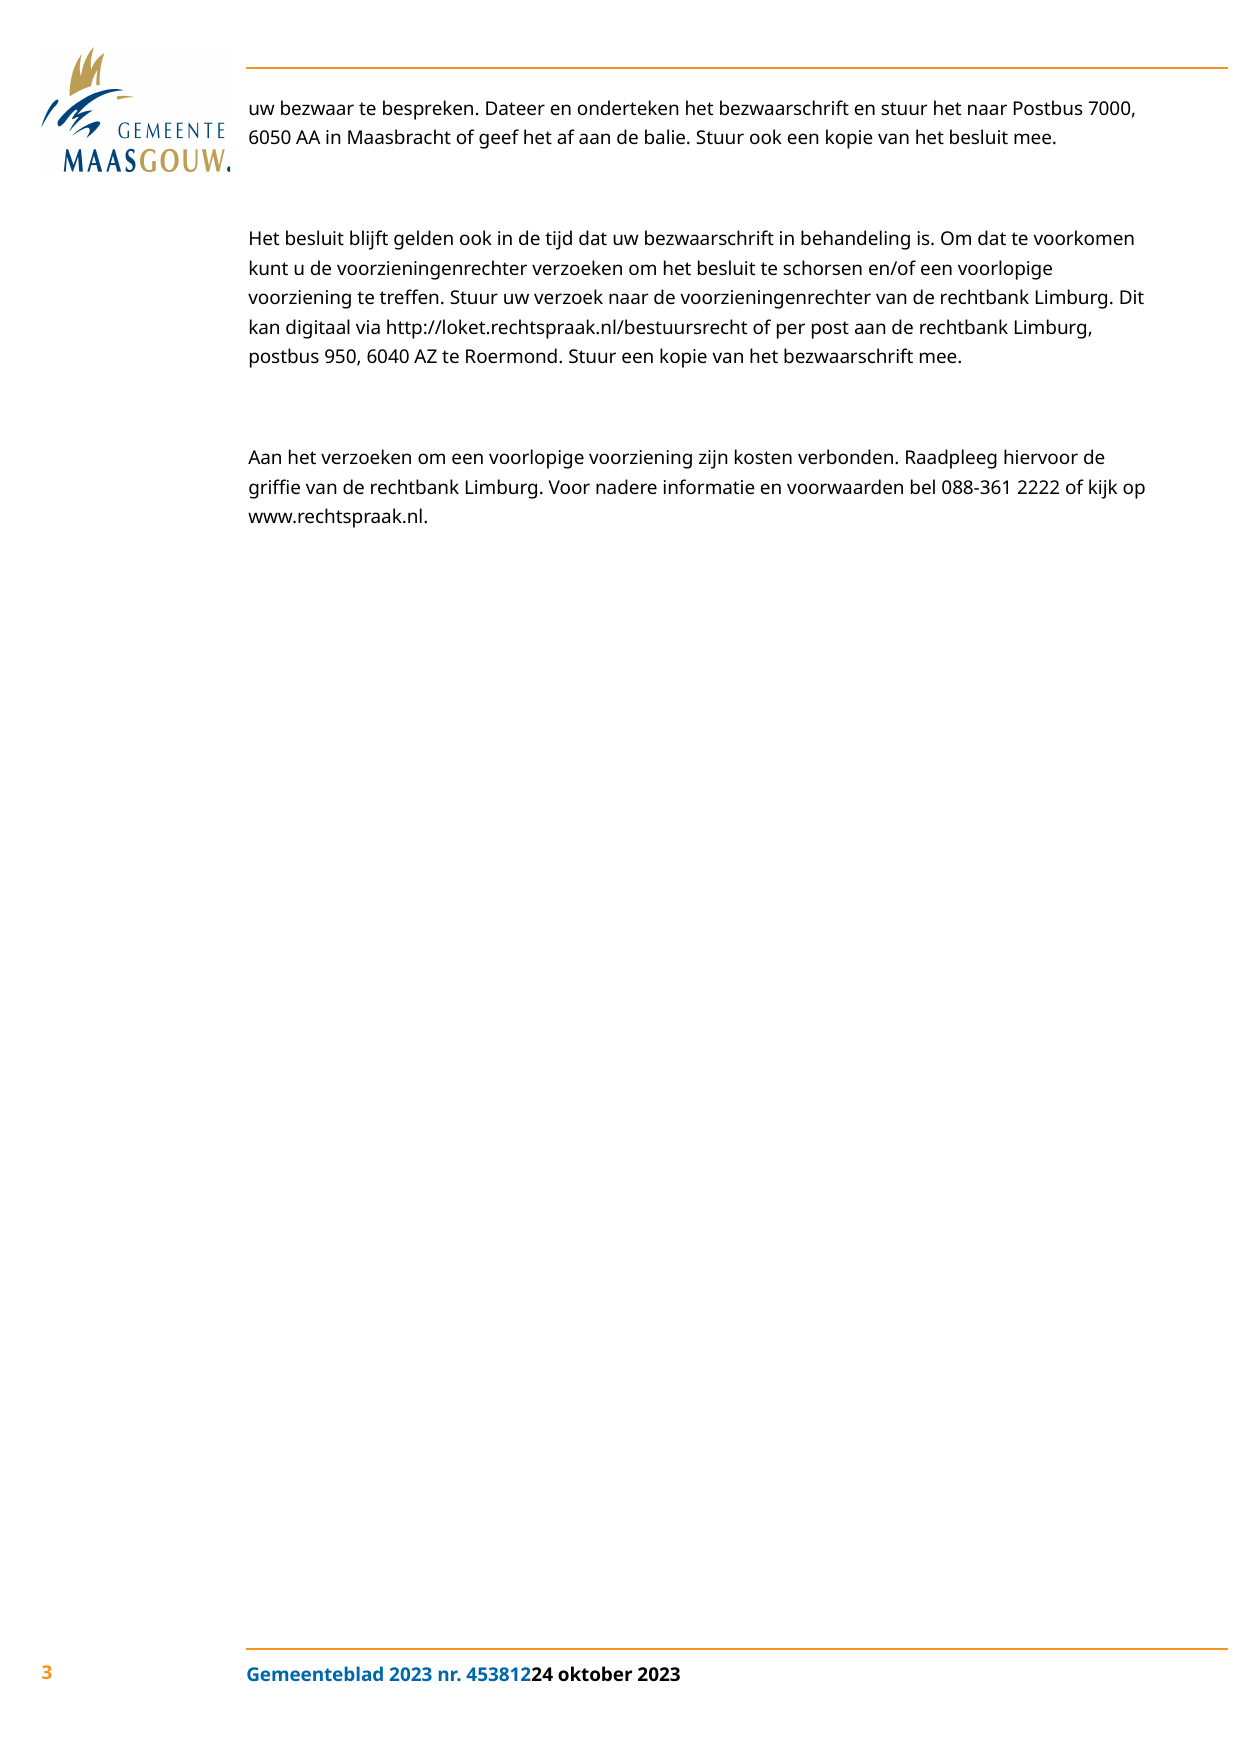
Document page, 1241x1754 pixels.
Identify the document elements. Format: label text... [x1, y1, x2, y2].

text uw bezwaar te bespreken. Dateer en onderteken het bezwaarschrift en stuur het naar Postbus 7000, 6050 AA in Maasbracht of geef het af aan de balie. Stuur ook een kopie van het besluit mee. [248, 95, 1152, 150]
picture [41, 47, 231, 172]
text Het besluit blijft gelden ook in de tijd dat uw bezwaarschrift in behandeling is. Om dat te voorkomen kunt u de voorzieningenrechter verzoeken om het besluit te schorsen en/of een voorlopige voorziening te treffen. Stuur uw verzoek naar de voorzieningenrechter van de rechtbank Limburg. Dit kan digitaal via http://loket.rechtspraak.nl/bestuursrecht of per post aan de rechtbank Limburg, postbus 950, 6040 AZ te Roermond. Stuur een kopie van het bezwaarschrift mee. [248, 225, 1152, 369]
text Aan het verzoeken om een voorlopige voorziening zijn kosten verbonden. Raadpleeg hiervoor de griffie van de rechtbank Limburg. Voor nadere informatie en voorwaarden bel 088-361 2222 of kijk op www.rechtspraak.nl. [248, 444, 1152, 529]
